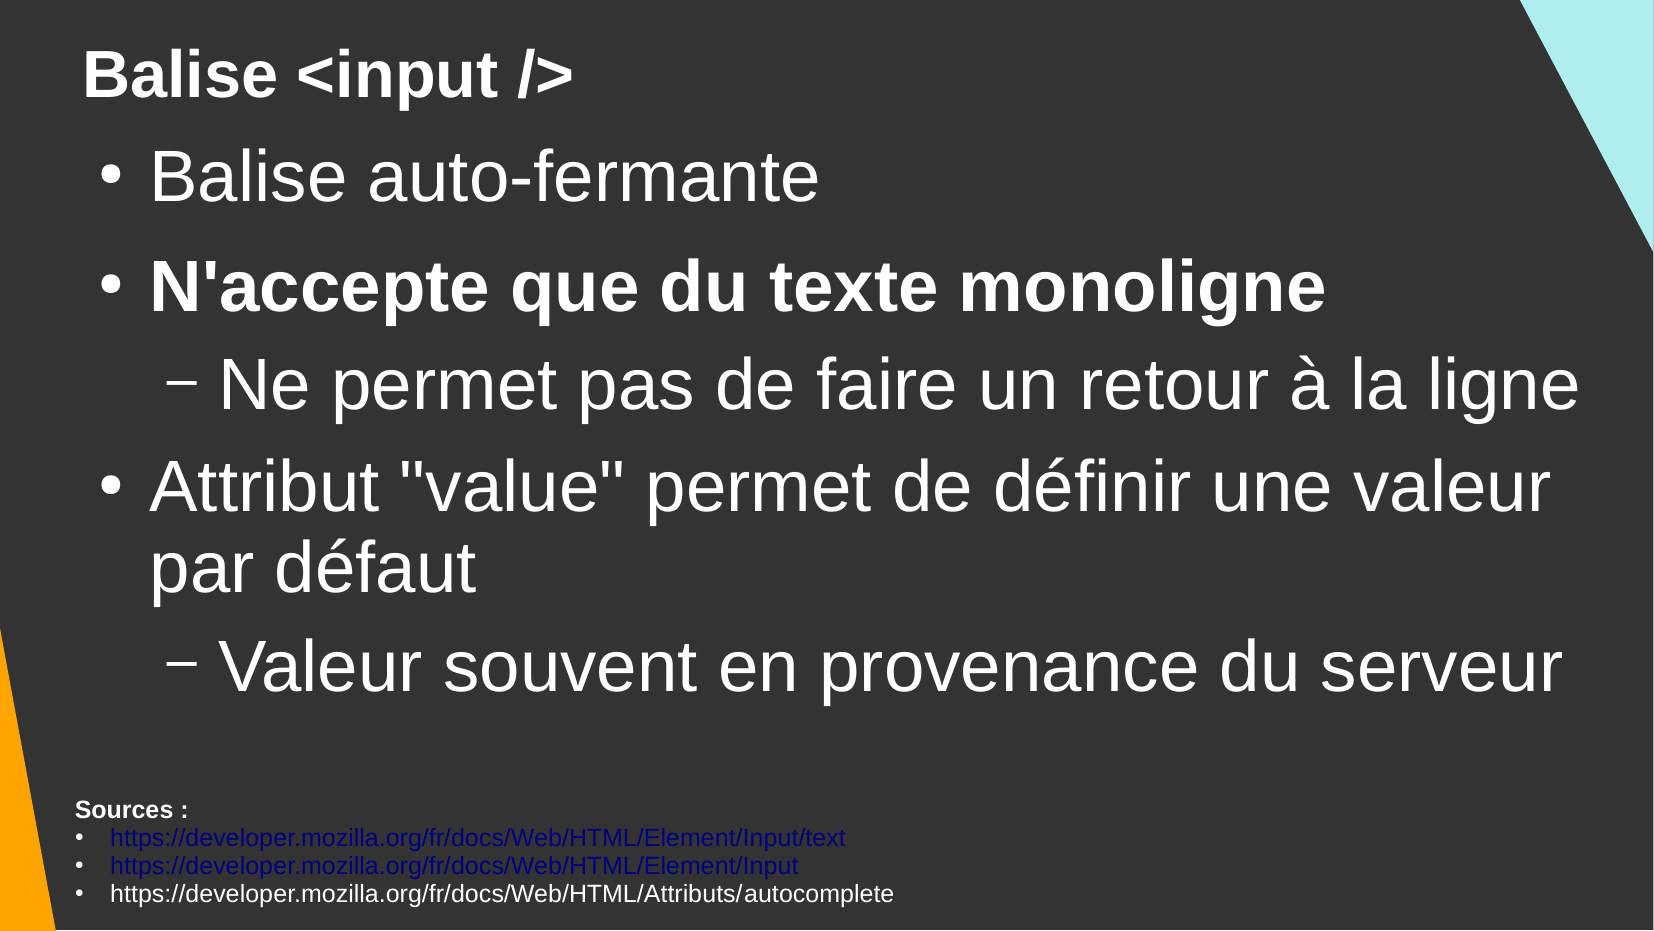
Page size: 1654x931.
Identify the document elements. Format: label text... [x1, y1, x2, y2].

text_box [1519, 0, 1654, 254]
title Balise <input /> [82, 37, 1571, 114]
text_box [0, 628, 56, 931]
list Balise auto-fermante N'accepte que du texte monoligne Ne permet pas de faire un retour à la ligne Attribut "value" permet de définir une valeur par défaut Valeur souvent en provenance du serveur [80, 135, 1605, 753]
text_box Sources : https://developer.mozilla.org/fr/docs/Web/HTML/Element/Input/text https://developer.mozilla.org/fr/docs/Web/HTML/Element/Input https://developer.mozilla.org/fr/docs/Web/HTML/Attributs/autocomplete [60, 788, 1546, 931]
